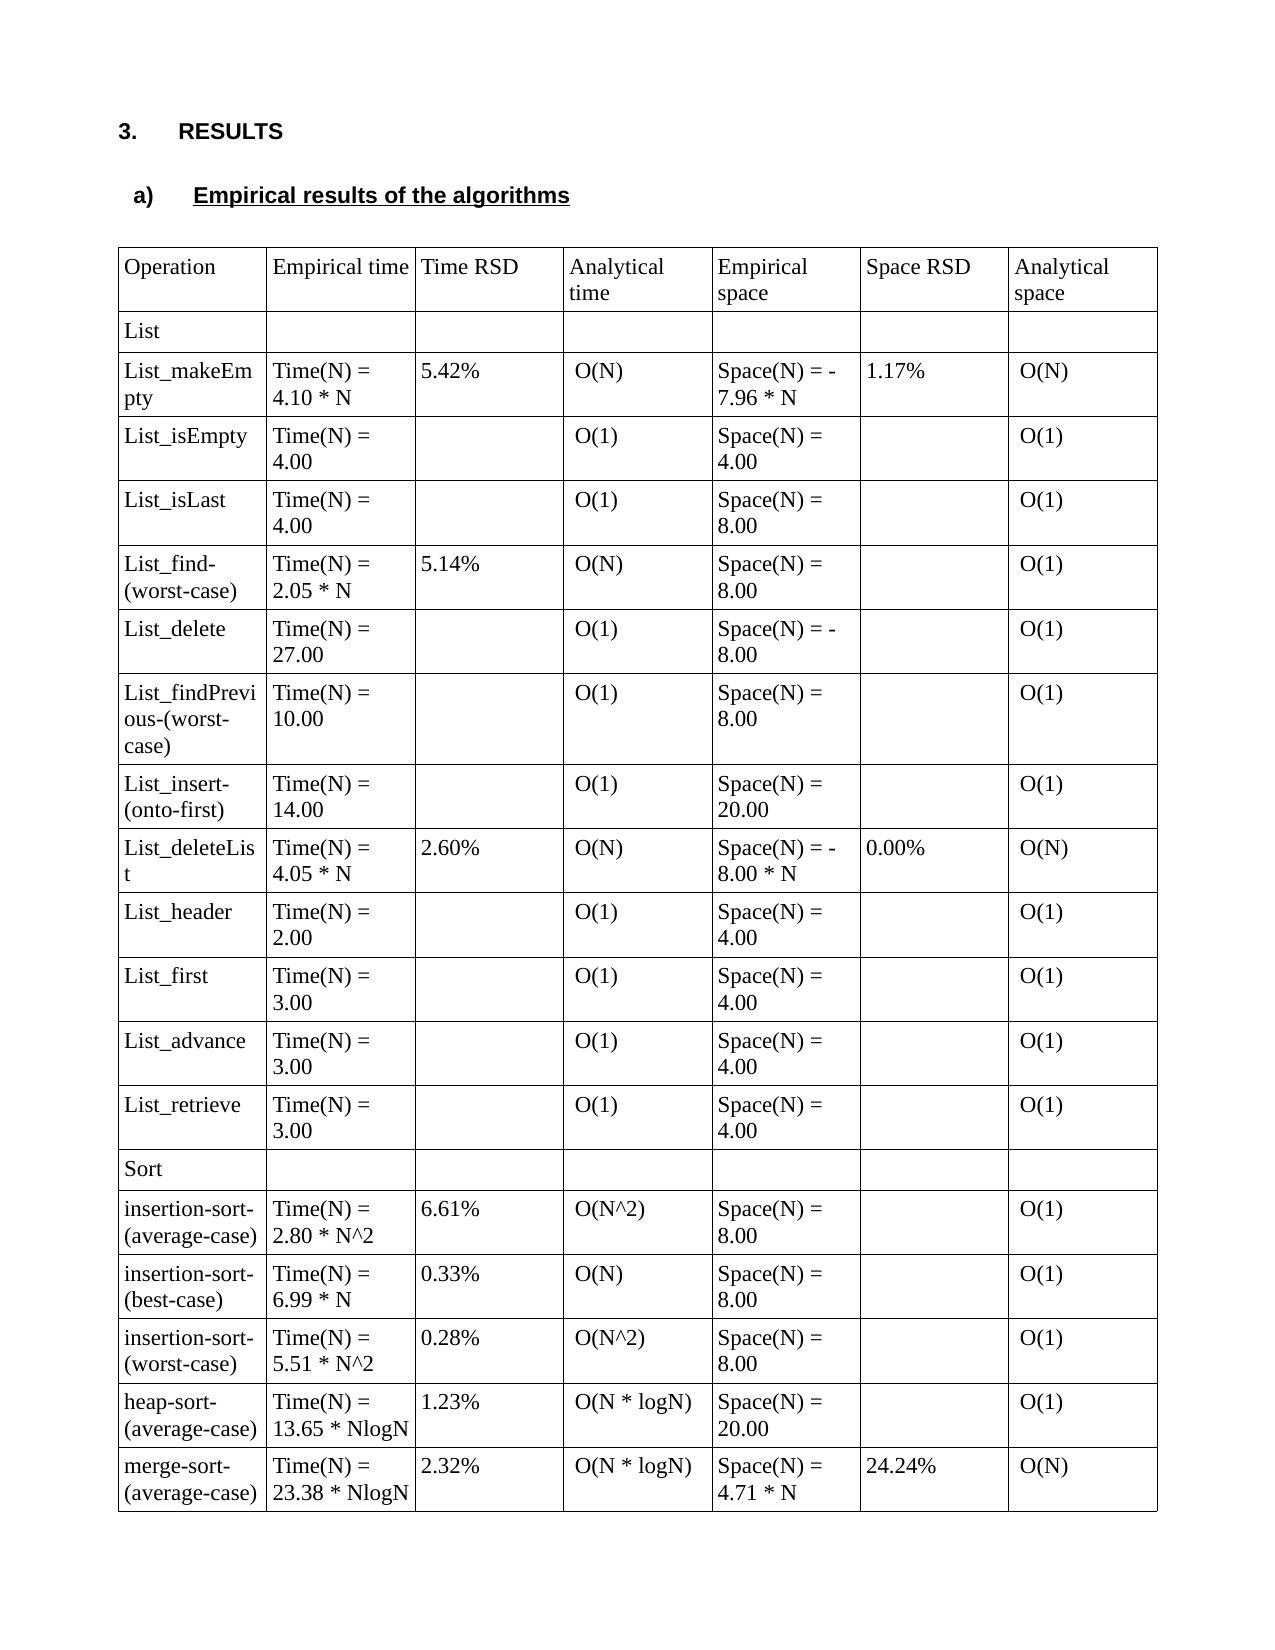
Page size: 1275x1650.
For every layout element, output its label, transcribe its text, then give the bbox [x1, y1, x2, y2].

table_cell List [119, 312, 266, 352]
table_cell List_advance [119, 1022, 266, 1085]
table_cell List_find-(worst-case) [119, 546, 266, 609]
table_cell [861, 1086, 1008, 1149]
table_cell Space(N) = 8.00 [713, 481, 860, 544]
table_cell Space(N) = 8.00 [713, 1319, 860, 1382]
table_cell 5.42% [416, 353, 563, 416]
table_cell O(N * logN) [564, 1384, 712, 1447]
table_cell O(1) [1009, 893, 1157, 957]
table_cell [861, 1319, 1008, 1382]
table_cell [713, 312, 860, 352]
table_cell List_delete [119, 610, 266, 673]
table_cell [861, 481, 1008, 544]
table_cell O(1) [564, 481, 712, 544]
table_cell Time(N) = 4.00 [267, 417, 415, 480]
table_cell [416, 958, 563, 1021]
subtitle Empirical results of the algorithms [118, 182, 1157, 208]
table_cell Space(N) = 8.00 [713, 1255, 860, 1318]
table_cell Sort [119, 1150, 266, 1190]
table_cell [861, 1022, 1008, 1085]
table_cell Space(N) = -8.00 [713, 610, 860, 673]
table_cell [564, 312, 712, 352]
table_cell List_retrieve [119, 1086, 266, 1149]
table_header Analytical space [1009, 248, 1157, 311]
table_cell [861, 958, 1008, 1021]
table_cell [1009, 312, 1157, 352]
table_header Space RSD [861, 248, 1008, 311]
table_cell [861, 1191, 1008, 1254]
table_cell O(N^2) [564, 1319, 712, 1382]
table_cell O(1) [1009, 1086, 1157, 1149]
table_cell O(N) [564, 353, 712, 416]
table_cell 2.32% [416, 1448, 563, 1511]
table_cell Time(N) = 3.00 [267, 958, 415, 1021]
table_cell Time(N) = 27.00 [267, 610, 415, 673]
table_cell Space(N) = 20.00 [713, 1384, 860, 1447]
table_cell 1.17% [861, 353, 1008, 416]
table_cell Time(N) = 2.00 [267, 893, 415, 957]
table_cell List_deleteList [119, 829, 266, 892]
table_cell [416, 1150, 563, 1190]
table_cell O(N^2) [564, 1191, 712, 1254]
table_cell Time(N) = 10.00 [267, 674, 415, 764]
table_cell [564, 1150, 712, 1190]
table_cell O(N) [564, 829, 712, 892]
table_cell List_isLast [119, 481, 266, 544]
table_cell O(1) [1009, 1384, 1157, 1447]
table_cell [861, 1255, 1008, 1318]
table_header Empirical time [267, 248, 415, 311]
table_cell O(N) [564, 1255, 712, 1318]
table_cell [861, 610, 1008, 673]
table_cell Time(N) = 3.00 [267, 1022, 415, 1085]
table_cell O(1) [1009, 958, 1157, 1021]
table_cell O(1) [564, 1022, 712, 1085]
table_cell Space(N) = 4.00 [713, 893, 860, 957]
table_cell [861, 1150, 1008, 1190]
table_cell [713, 1150, 860, 1190]
table_cell O(N) [1009, 829, 1157, 892]
table_cell O(1) [1009, 610, 1157, 673]
table_cell O(1) [1009, 1319, 1157, 1382]
table_cell Time(N) = 2.80 * N^2 [267, 1191, 415, 1254]
table_cell [267, 1150, 415, 1190]
table_cell List_header [119, 893, 266, 957]
table_header Analytical time [564, 248, 712, 311]
table_cell 0.33% [416, 1255, 563, 1318]
table_cell O(1) [564, 958, 712, 1021]
table_cell [861, 674, 1008, 764]
table_cell Time(N) = 4.05 * N [267, 829, 415, 892]
table_cell Time(N) = 14.00 [267, 765, 415, 828]
table_cell [416, 610, 563, 673]
table_cell List_first [119, 958, 266, 1021]
table_cell Time(N) = 6.99 * N [267, 1255, 415, 1318]
table_cell Space(N) = 8.00 [713, 1191, 860, 1254]
table_cell Space(N) = 4.00 [713, 1086, 860, 1149]
table_cell Time(N) = 4.00 [267, 481, 415, 544]
table_cell O(1) [1009, 481, 1157, 544]
table_cell Space(N) = 4.71 * N [713, 1448, 860, 1511]
table_cell [861, 765, 1008, 828]
table_cell O(N * logN) [564, 1448, 712, 1511]
table_cell O(N) [1009, 1448, 1157, 1511]
table_cell [861, 1384, 1008, 1447]
table_cell O(1) [564, 893, 712, 957]
table_header Empirical space [713, 248, 860, 311]
table_cell 0.28% [416, 1319, 563, 1382]
table_cell List_findPrevious-(worst-case) [119, 674, 266, 764]
table_cell O(1) [1009, 1255, 1157, 1318]
table_cell Time(N) = 4.10 * N [267, 353, 415, 416]
table_cell Space(N) = 4.00 [713, 958, 860, 1021]
table_cell Time(N) = 23.38 * NlogN [267, 1448, 415, 1511]
table_cell insertion-sort-(worst-case) [119, 1319, 266, 1382]
table_cell List_makeEmpty [119, 353, 266, 416]
table_cell [267, 312, 415, 352]
table_cell O(1) [564, 674, 712, 764]
table_cell O(1) [564, 765, 712, 828]
table_cell Time(N) = 13.65 * NlogN [267, 1384, 415, 1447]
table_cell O(1) [564, 610, 712, 673]
table_cell O(N) [564, 546, 712, 609]
table_cell insertion-sort-(best-case) [119, 1255, 266, 1318]
table_cell O(1) [564, 1086, 712, 1149]
table_cell merge-sort-(average-case) [119, 1448, 266, 1511]
table_cell [861, 893, 1008, 957]
table_cell [1009, 1150, 1157, 1190]
table_cell heap-sort-(average-case) [119, 1384, 266, 1447]
table_cell insertion-sort-(average-case) [119, 1191, 266, 1254]
table_cell O(1) [564, 417, 712, 480]
table_cell 6.61% [416, 1191, 563, 1254]
table_cell [861, 546, 1008, 609]
table_cell [416, 312, 563, 352]
table_cell 1.23% [416, 1384, 563, 1447]
table_cell [861, 312, 1008, 352]
table_cell O(1) [1009, 417, 1157, 480]
table_cell Time(N) = 2.05 * N [267, 546, 415, 609]
table_cell Space(N) = 4.00 [713, 1022, 860, 1085]
table_cell [416, 417, 563, 480]
table_cell Space(N) = 8.00 [713, 546, 860, 609]
table_cell Space(N) = 4.00 [713, 417, 860, 480]
table_cell [416, 1022, 563, 1085]
table_cell O(1) [1009, 674, 1157, 764]
table_cell Space(N) = -8.00 * N [713, 829, 860, 892]
table_header Operation [119, 248, 266, 311]
table_cell Space(N) = -7.96 * N [713, 353, 860, 416]
table_cell Time(N) = 3.00 [267, 1086, 415, 1149]
table_cell Space(N) = 8.00 [713, 674, 860, 764]
table_cell 5.14% [416, 546, 563, 609]
table_cell [416, 893, 563, 957]
table_cell [416, 1086, 563, 1149]
table_cell [416, 765, 563, 828]
table_cell Time(N) = 5.51 * N^2 [267, 1319, 415, 1382]
table_cell O(1) [1009, 1191, 1157, 1254]
table_header Time RSD [416, 248, 563, 311]
table_cell O(1) [1009, 1022, 1157, 1085]
table_cell O(N) [1009, 353, 1157, 416]
table_cell [416, 674, 563, 764]
table_cell Space(N) = 20.00 [713, 765, 860, 828]
table_cell O(1) [1009, 765, 1157, 828]
table_cell [416, 481, 563, 544]
table_cell List_insert-(onto-first) [119, 765, 266, 828]
table_cell 0.00% [861, 829, 1008, 892]
table_cell 24.24% [861, 1448, 1008, 1511]
table_cell 2.60% [416, 829, 563, 892]
table_cell List_isEmpty [119, 417, 266, 480]
subtitle Results [118, 118, 1157, 144]
table_cell O(1) [1009, 546, 1157, 609]
table_cell [861, 417, 1008, 480]
